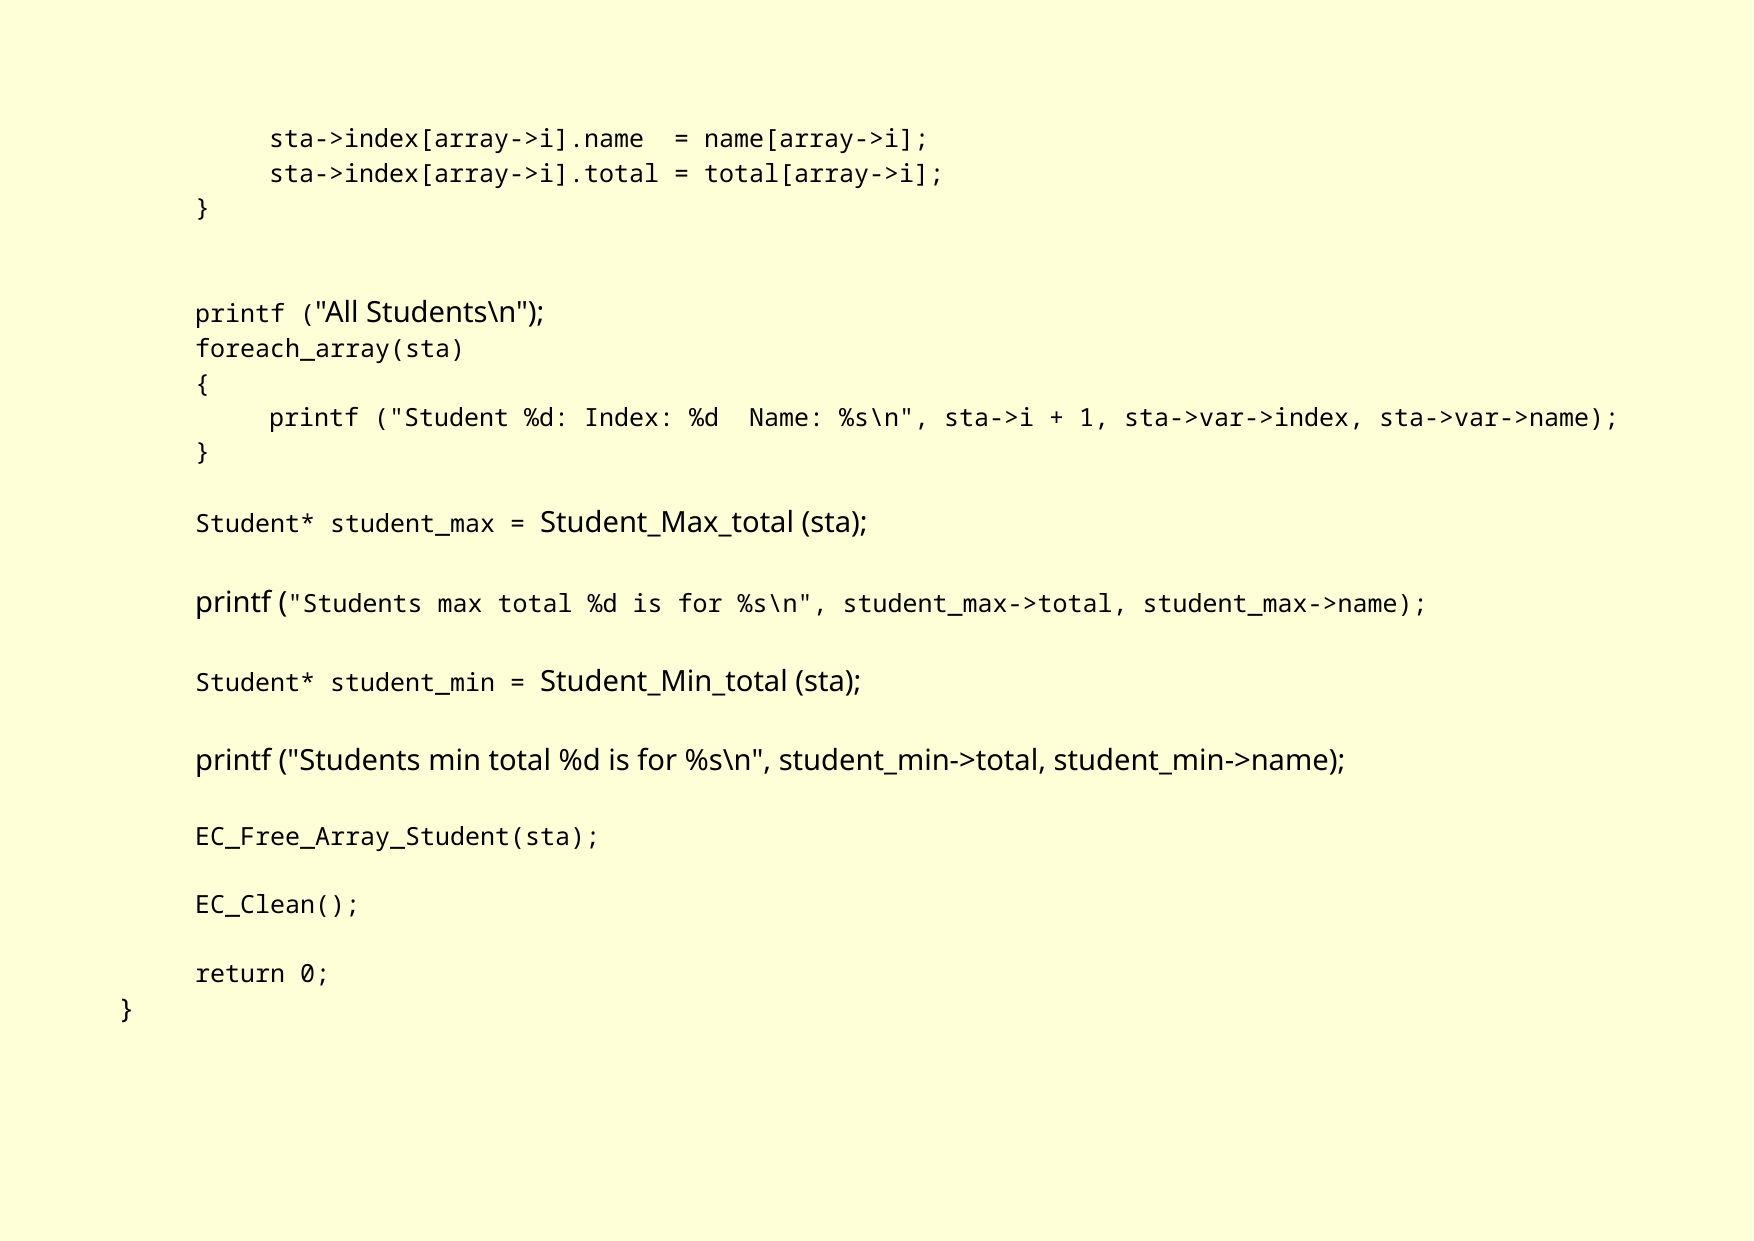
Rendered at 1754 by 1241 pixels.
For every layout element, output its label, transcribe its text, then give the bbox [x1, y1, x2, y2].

text sta->index[array->i].total = total[array->i]; [121, 155, 1632, 189]
text printf ("All Students\n"); [121, 291, 1632, 331]
text Student* student_min = Student_Min_total (sta); [121, 660, 1632, 700]
text { [121, 365, 1632, 399]
text } [121, 989, 1632, 1026]
text foreach_array(sta) [121, 331, 1632, 365]
text EC_Clean(); [121, 887, 1632, 921]
text Student* student_max = Student_Max_total (sta); [121, 501, 1632, 541]
text } [121, 433, 1632, 467]
text EC_Free_Array_Student(sta); [121, 819, 1632, 853]
text return 0; [121, 955, 1632, 989]
text sta->index[array->i].name = name[array->i]; [121, 121, 1632, 155]
text printf ("Students max total %d is for %s\n", student_max->total, student_max->name); [121, 581, 1632, 621]
text } [121, 189, 1632, 223]
text printf ("Student %d: Index: %d Name: %s\n", sta->i + 1, sta->var->index, sta->var->name); [121, 399, 1632, 433]
text printf ("Students min total %d is for %s\n", student_min->total, student_min->name); [121, 739, 1632, 779]
